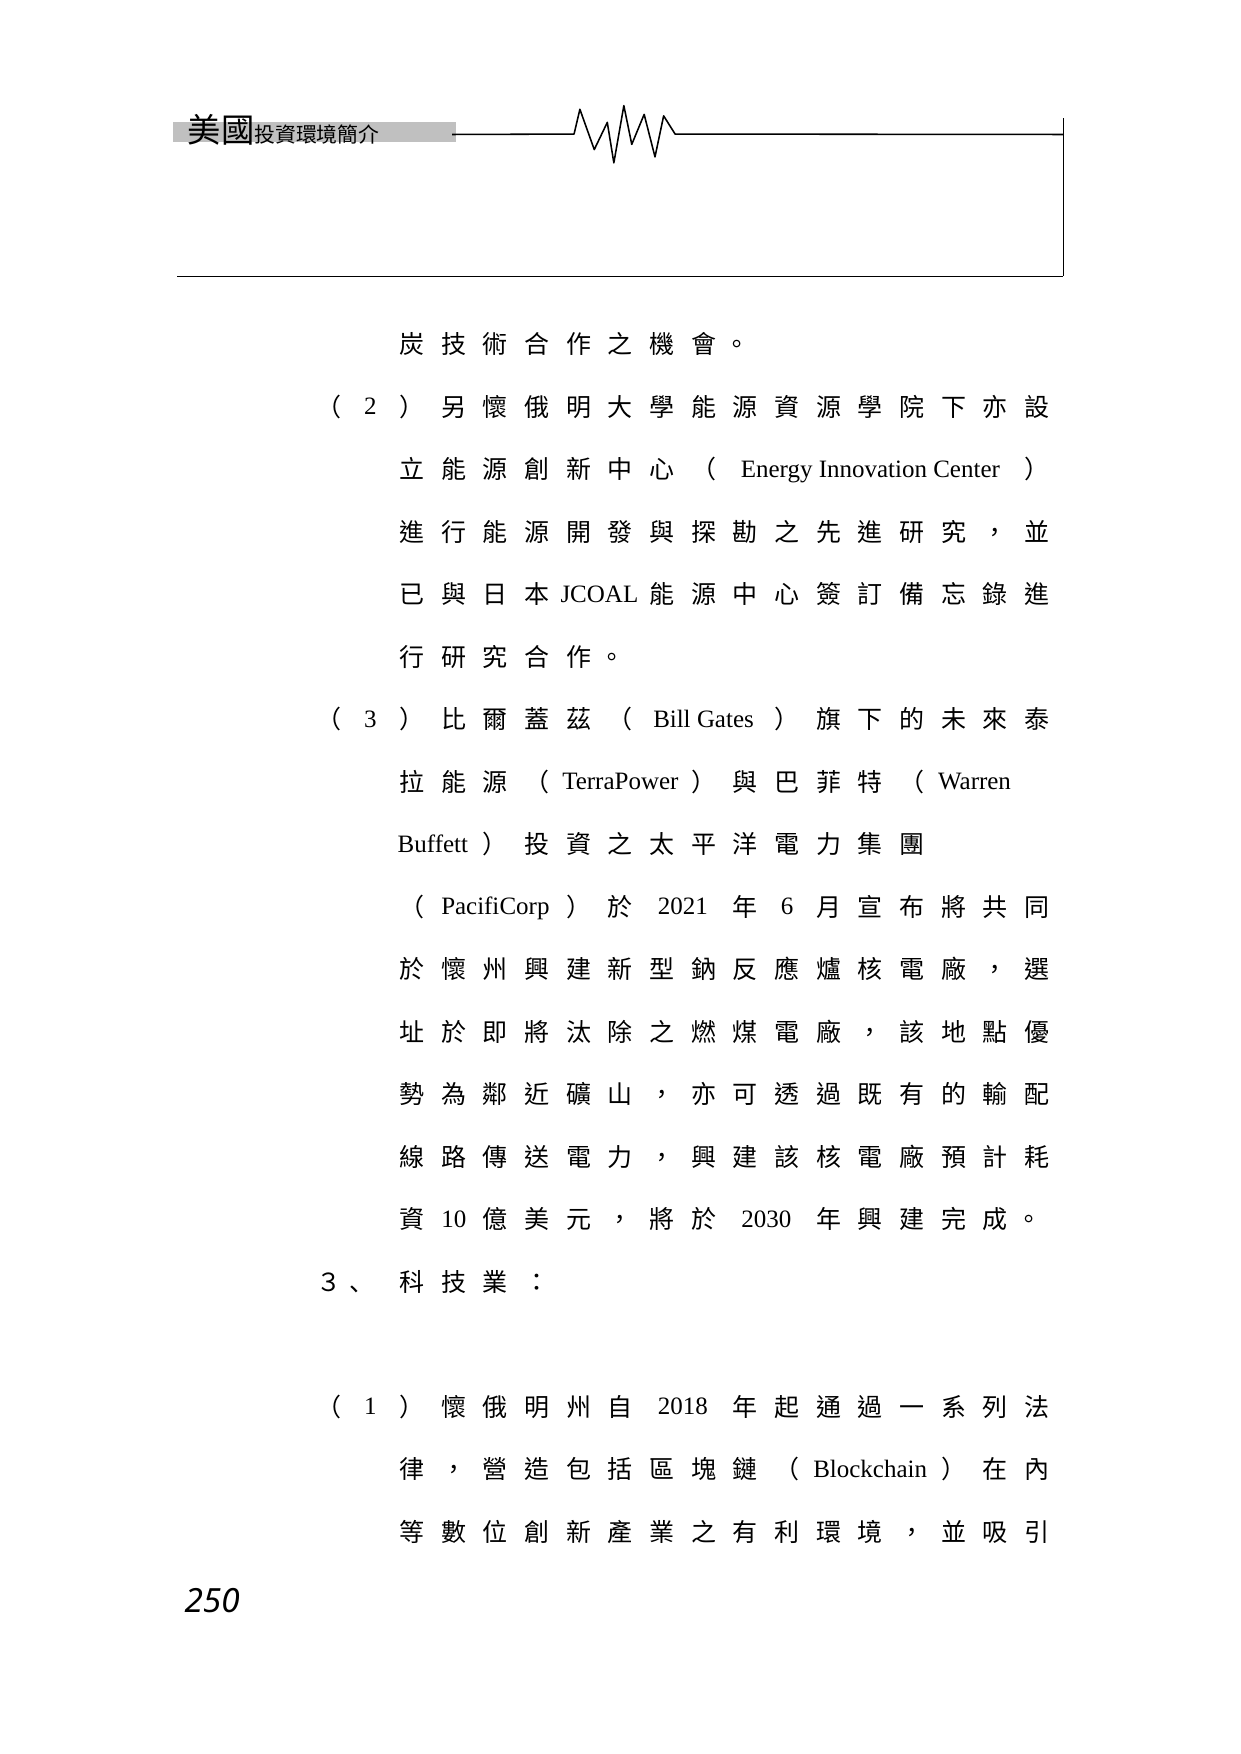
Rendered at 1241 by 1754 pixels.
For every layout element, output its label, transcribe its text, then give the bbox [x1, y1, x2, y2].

text （3）比爾蓋茲（Bill Gates）旗下的未來泰拉能源（TerraPower）與巴菲特（Warren Buffett）投資之太平洋電力集團（PacifiCorp）於2021年6月宣布將共同於懷州興建新型鈉反應爐核電廠，選址於即將汰除之燃煤電廠，該地點優勢為鄰近礦山，亦可透過既有的輸配線路傳送電力，興建該核電廠預計耗資10億美元，將於2030年興建完成。 [306, 676, 1058, 1239]
text （1）懷俄明州自2018年起通過一系列法律，營造包括區塊鏈（Blockchain）在內等數位創新產業之有利環境，並吸引 [306, 1364, 1058, 1551]
text （2）另懷俄明大學能源資源學院下亦設立能源創新中心（Energy Innovation Center）進行能源開發與探勘之先進研究，並已與日本JCOAL能源中心簽訂備忘錄進行研究合作。 [306, 364, 1058, 676]
text ３、科技業： [281, 1239, 1058, 1301]
text 炭技術合作之機會。 [306, 301, 1058, 364]
